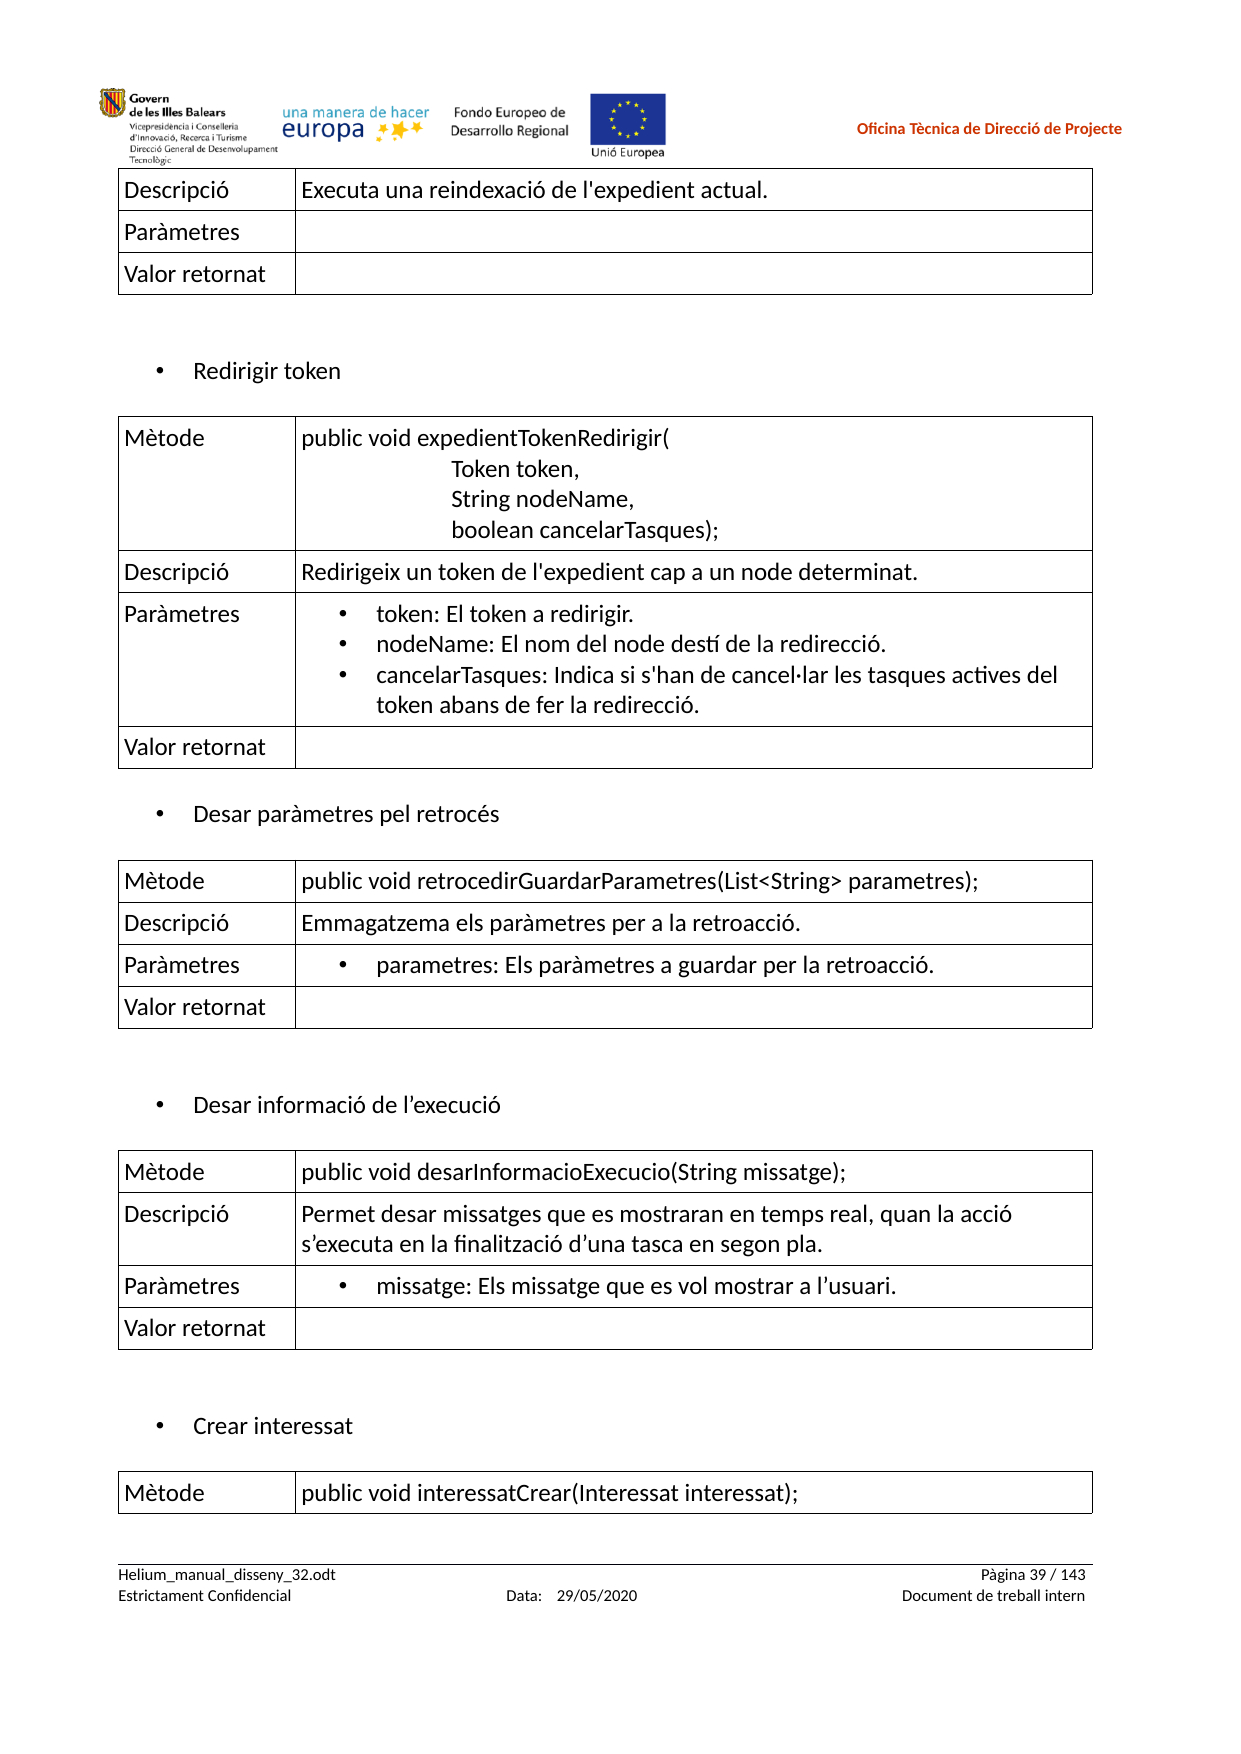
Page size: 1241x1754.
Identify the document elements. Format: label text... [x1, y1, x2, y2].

list Desar informació de l’execució [156, 1089, 1122, 1119]
table_cell [296, 1308, 1092, 1349]
table_cell Paràmetres [119, 945, 295, 986]
table_header public void interessatCrear(Interessat interessat); [296, 1472, 1092, 1513]
table_cell Descripció [119, 551, 295, 592]
table_cell Paràmetres [119, 1266, 295, 1307]
table_cell Valor retornat [119, 727, 295, 768]
table_header Mètode [119, 1472, 295, 1513]
table_cell missatge: Els missatge que es vol mostrar a l’usuari. [296, 1266, 1092, 1307]
table_header public void expedientTokenRedirigir( Token token, String nodeName, boolean cancelarTasques); [296, 417, 1092, 550]
table_cell [296, 253, 1092, 294]
list Desar paràmetres pel retrocés [156, 798, 1122, 829]
table_cell parametres: Els paràmetres a guardar per la retroacció. [296, 945, 1092, 986]
table_cell Descripció [119, 169, 295, 210]
table_cell Valor retornat [119, 987, 295, 1028]
table_cell Permet desar missatges que es mostraran en temps real, quan la acció s’executa en la finalització d’una tasca en segon pla. [296, 1193, 1092, 1265]
table_cell [296, 727, 1092, 768]
table_cell Valor retornat [119, 1308, 295, 1349]
table_header Mètode [119, 417, 295, 550]
table_cell token: El token a redirigir. nodeName: El nom del node destí de la redirecció. cancelarTasques: Indica si s'han de cancel·lar les tasques actives del token abans de fer la redirecció. [296, 593, 1092, 726]
table_cell Emmagatzema els paràmetres per a la retroacció. [296, 903, 1092, 944]
table_cell Descripció [119, 903, 295, 944]
table_cell [296, 211, 1092, 252]
table_header Mètode [119, 861, 295, 902]
table_header Mètode [119, 1151, 295, 1192]
table_cell Redirigeix un token de l'expedient cap a un node determinat. [296, 551, 1092, 592]
picture [99, 87, 668, 166]
table_header public void retrocedirGuardarParametres(List<String> parametres); [296, 861, 1092, 902]
table_cell Executa una reindexació de l'expedient actual. [296, 169, 1092, 210]
table_cell Valor retornat [119, 253, 295, 294]
list Crear interessat [156, 1410, 1122, 1441]
table_cell Paràmetres [119, 593, 295, 726]
table_cell Descripció [119, 1193, 295, 1265]
table_cell Paràmetres [119, 211, 295, 252]
list Redirigir token [156, 355, 1122, 386]
table_cell [296, 987, 1092, 1028]
table_header public void desarInformacioExecucio(String missatge); [296, 1151, 1092, 1192]
